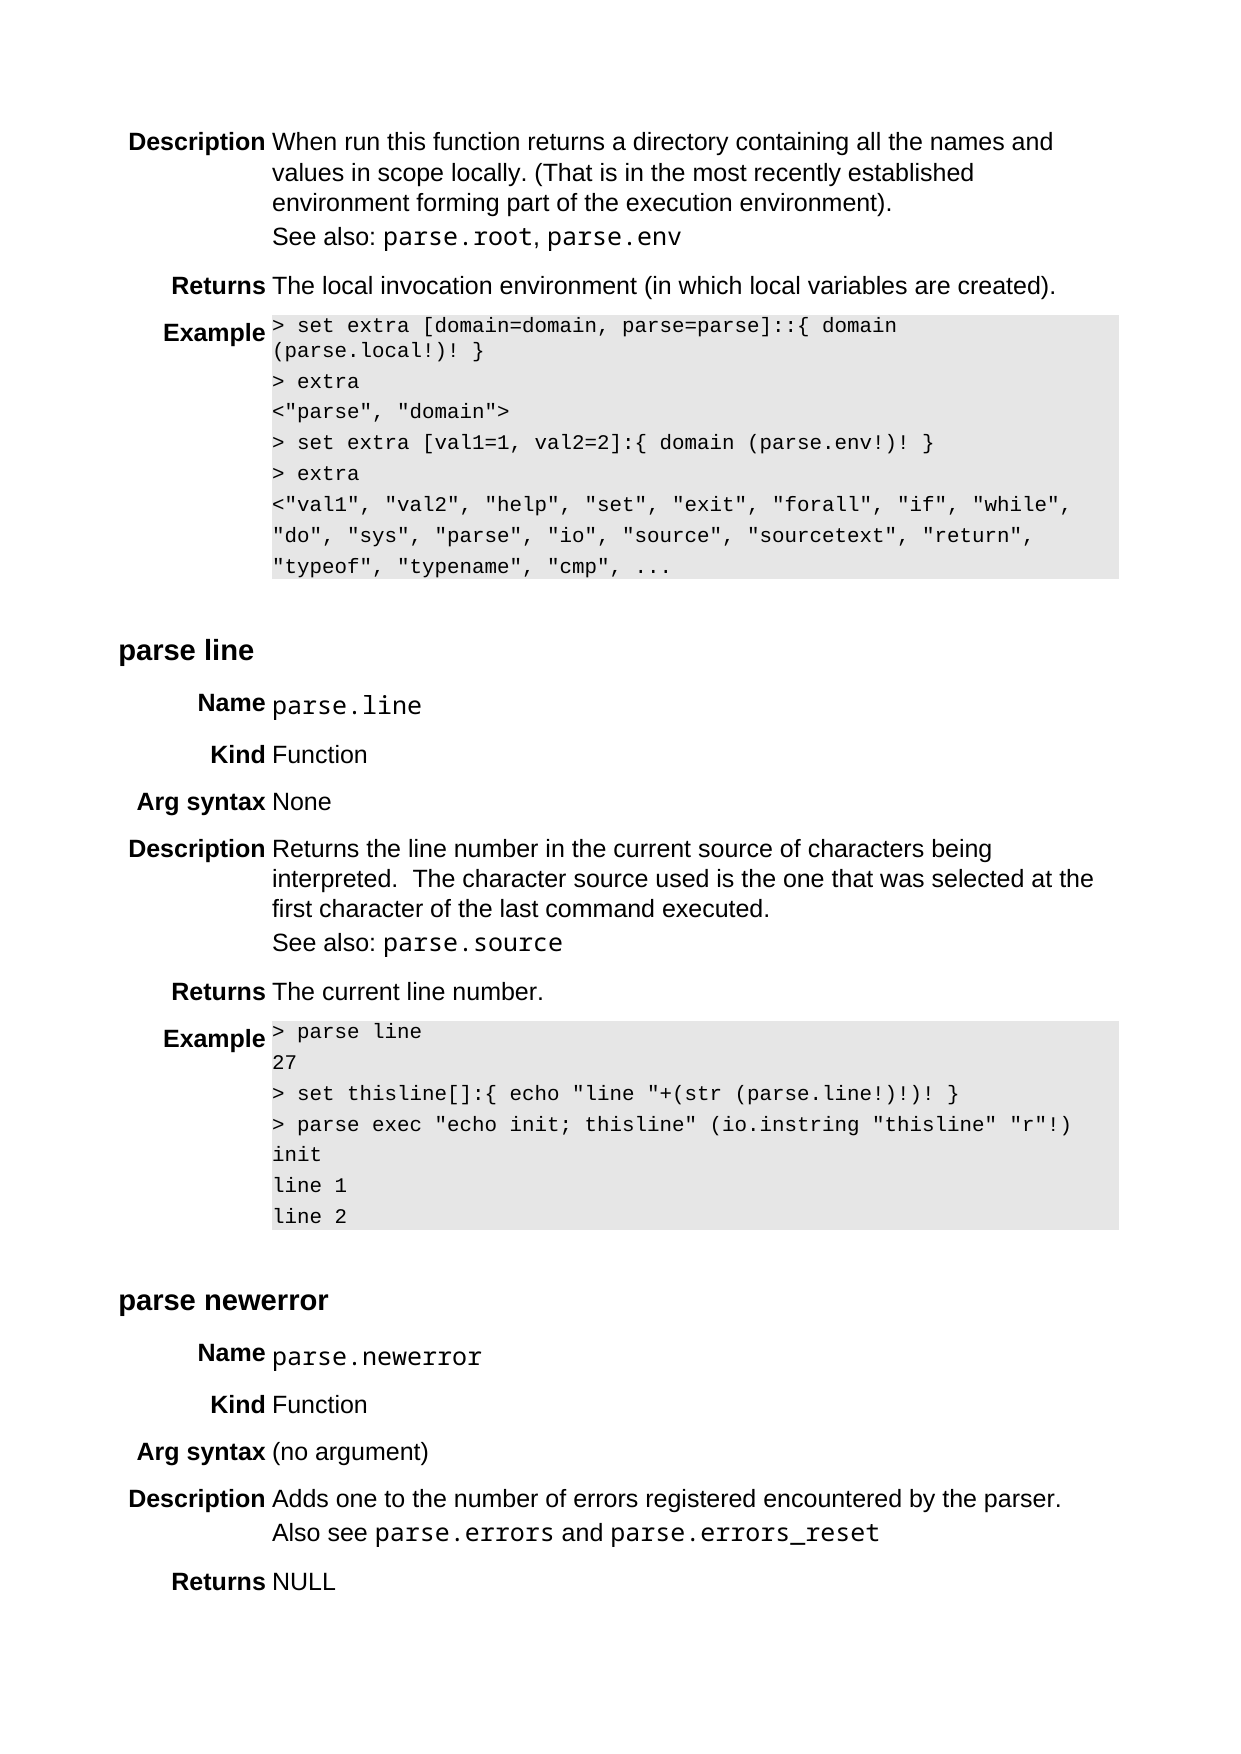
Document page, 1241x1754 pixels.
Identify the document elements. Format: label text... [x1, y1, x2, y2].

table_cell Description [118, 118, 269, 262]
table_header Name [118, 679, 269, 731]
table_cell Arg syntax [118, 778, 269, 824]
table_cell Example [118, 1015, 269, 1236]
table_header parse.line [269, 679, 1122, 731]
table_cell Function [269, 731, 1122, 778]
table_cell The current line number. [269, 968, 1122, 1015]
table_cell Example [118, 309, 269, 585]
table_cell Returns the line number in the current source of characters being interpreted. The character source used is the one that was selected at the first character of the last command executed. See also: parse.source [269, 825, 1122, 968]
table_cell > parse line 27 > set thisline[]:{ echo "line "+(str (parse.line!)!)! } > parse exec "echo init; thisline" (io.instring "thisline" "r"!) init line 1 line 2 [269, 1015, 1122, 1236]
table_cell Kind [118, 731, 269, 778]
table_cell Kind [118, 1381, 269, 1428]
table_cell Returns [118, 968, 269, 1015]
table_cell The local invocation environment (in which local variables are created). [269, 262, 1122, 309]
table_cell NULL [269, 1558, 1122, 1605]
table_cell Returns [118, 1558, 269, 1605]
table_cell Description [118, 825, 269, 968]
table_cell Arg syntax [118, 1428, 269, 1475]
table_cell Returns [118, 262, 269, 309]
subtitle parse line [118, 633, 1122, 666]
table_cell Description [118, 1475, 269, 1558]
table_header parse.newerror [269, 1329, 1122, 1381]
table_cell (no argument) [269, 1428, 1122, 1475]
table_cell Function [269, 1381, 1122, 1428]
subtitle parse newerror [118, 1283, 1122, 1317]
table_header Name [118, 1329, 269, 1381]
table_cell > set extra [domain=domain, parse=parse]::{ domain (parse.local!)! } > extra <"parse", "domain"> > set extra [val1=1, val2=2]:{ domain (parse.env!)! } > extra <"val1", "val2", "help", "set", "exit", "forall", "if", "while", "do", "sys", "parse", "io", "source", "sourcetext", "return", "typeof", "typename", "cmp", ... [269, 309, 1122, 585]
table_cell Adds one to the number of errors registered encountered by the parser. Also see parse.errors and parse.errors_reset [269, 1475, 1122, 1558]
table_cell When run this function returns a directory containing all the names and values in scope locally. (That is in the most recently established environment forming part of the execution environment). See also: parse.root, parse.env [269, 118, 1122, 262]
table_cell None [269, 778, 1122, 824]
